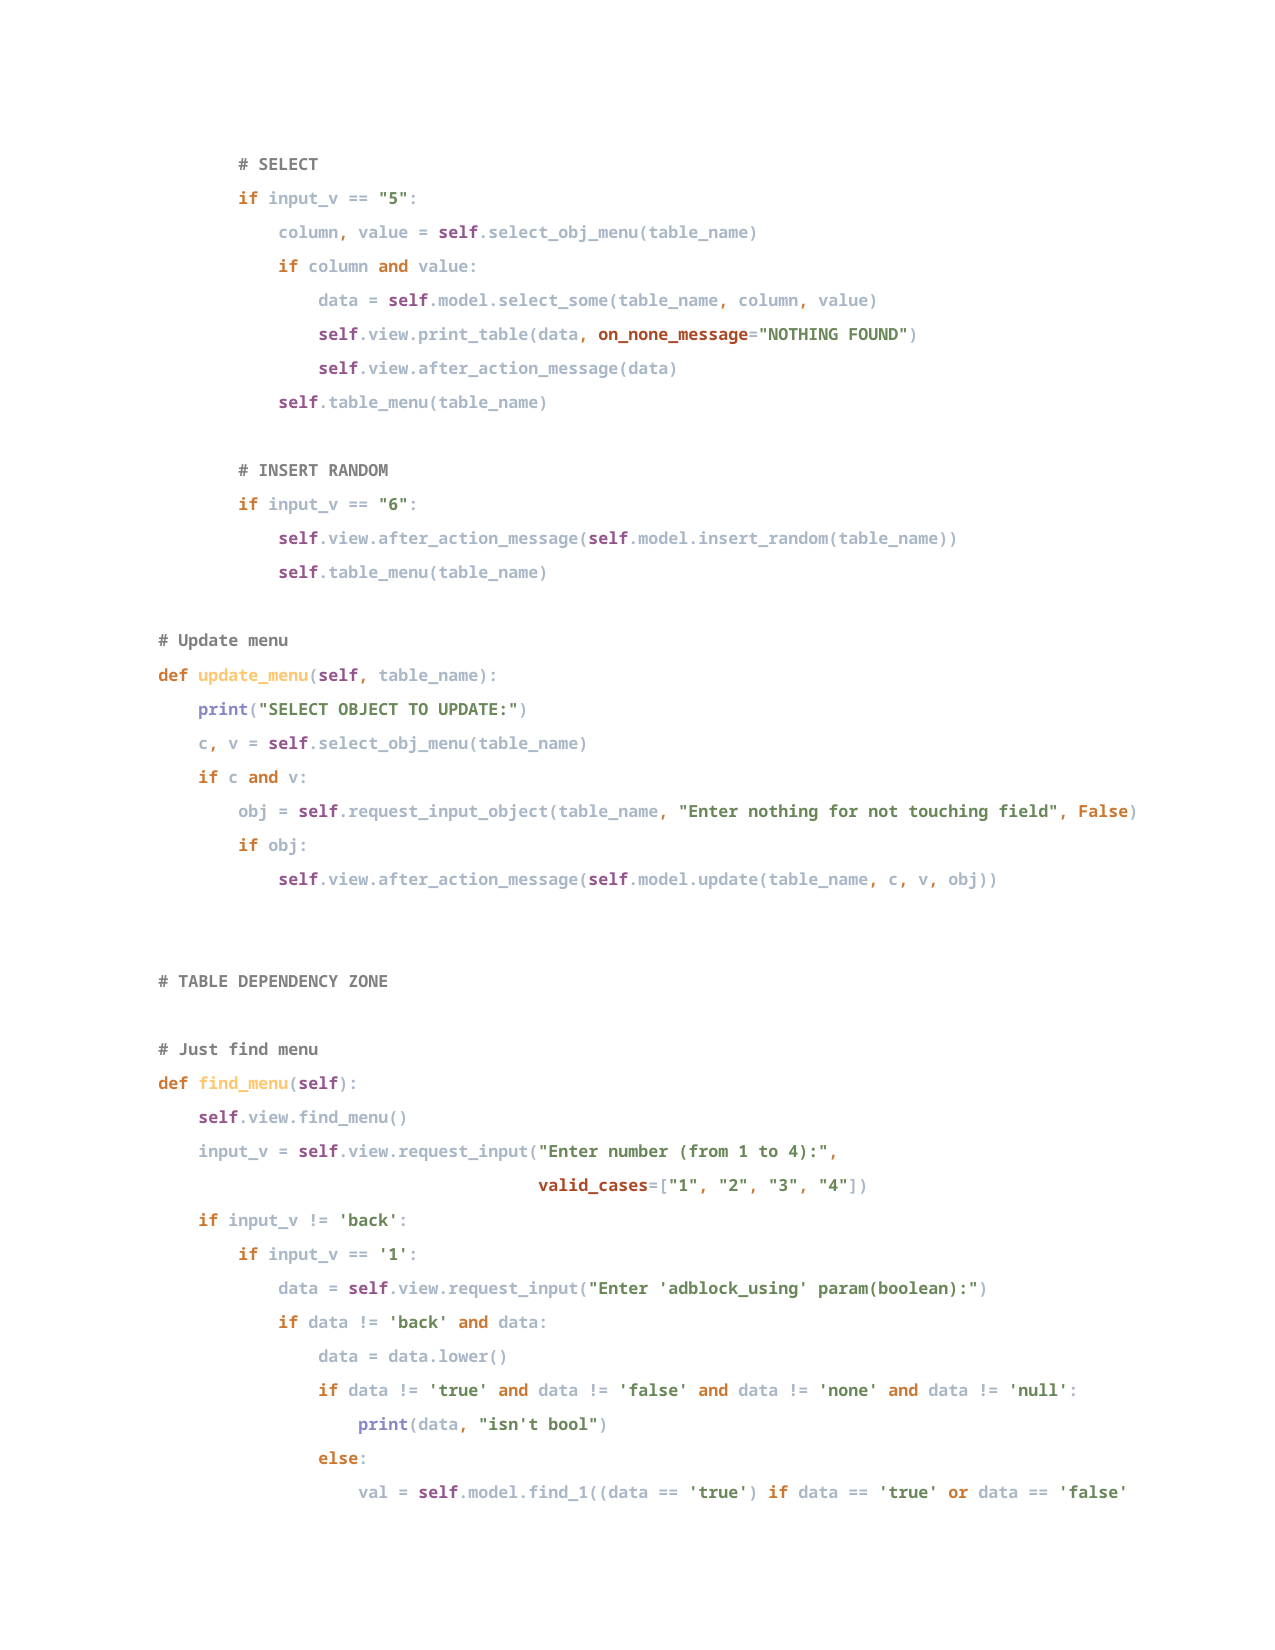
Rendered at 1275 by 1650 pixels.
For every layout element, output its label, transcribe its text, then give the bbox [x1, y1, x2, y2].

text # SELECT if input_v == "5": column, value = self.select_obj_menu(table_name) if column and value: data = self.model.select_some(table_name, column, value) self.view.print_table(data, on_none_message="NOTHING FOUND") self.view.after_action_message(data) self.table_menu(table_name) # INSERT RANDOM if input_v == "6": self.view.after_action_message(self.model.insert_random(table_name)) self.table_menu(table_name) # Update menu def update_menu(self, table_name): print("SELECT OBJECT TO UPDATE:") c, v = self.select_obj_menu(table_name) if c and v: obj = self.request_input_object(table_name, "Enter nothing for not touching field", False) if obj: self.view.after_action_message(self.model.update(table_name, c, v, obj)) # TABLE DEPENDENCY ZONE # Just find menu def find_menu(self): self.view.find_menu() input_v = self.view.request_input("Enter number (from 1 to 4):", valid_cases=["1", "2", "3", "4"]) if input_v != 'back': if input_v == '1': data = self.view.request_input("Enter 'adblock_using' param(boolean):") if data != 'back' and data: data = data.lower() if data != 'true' and data != 'false' and data != 'none' and data != 'null': print(data, "isn't bool") else: val = self.model.find_1((data == 'true') if data == 'true' or data == 'false' [118, 118, 1157, 1503]
